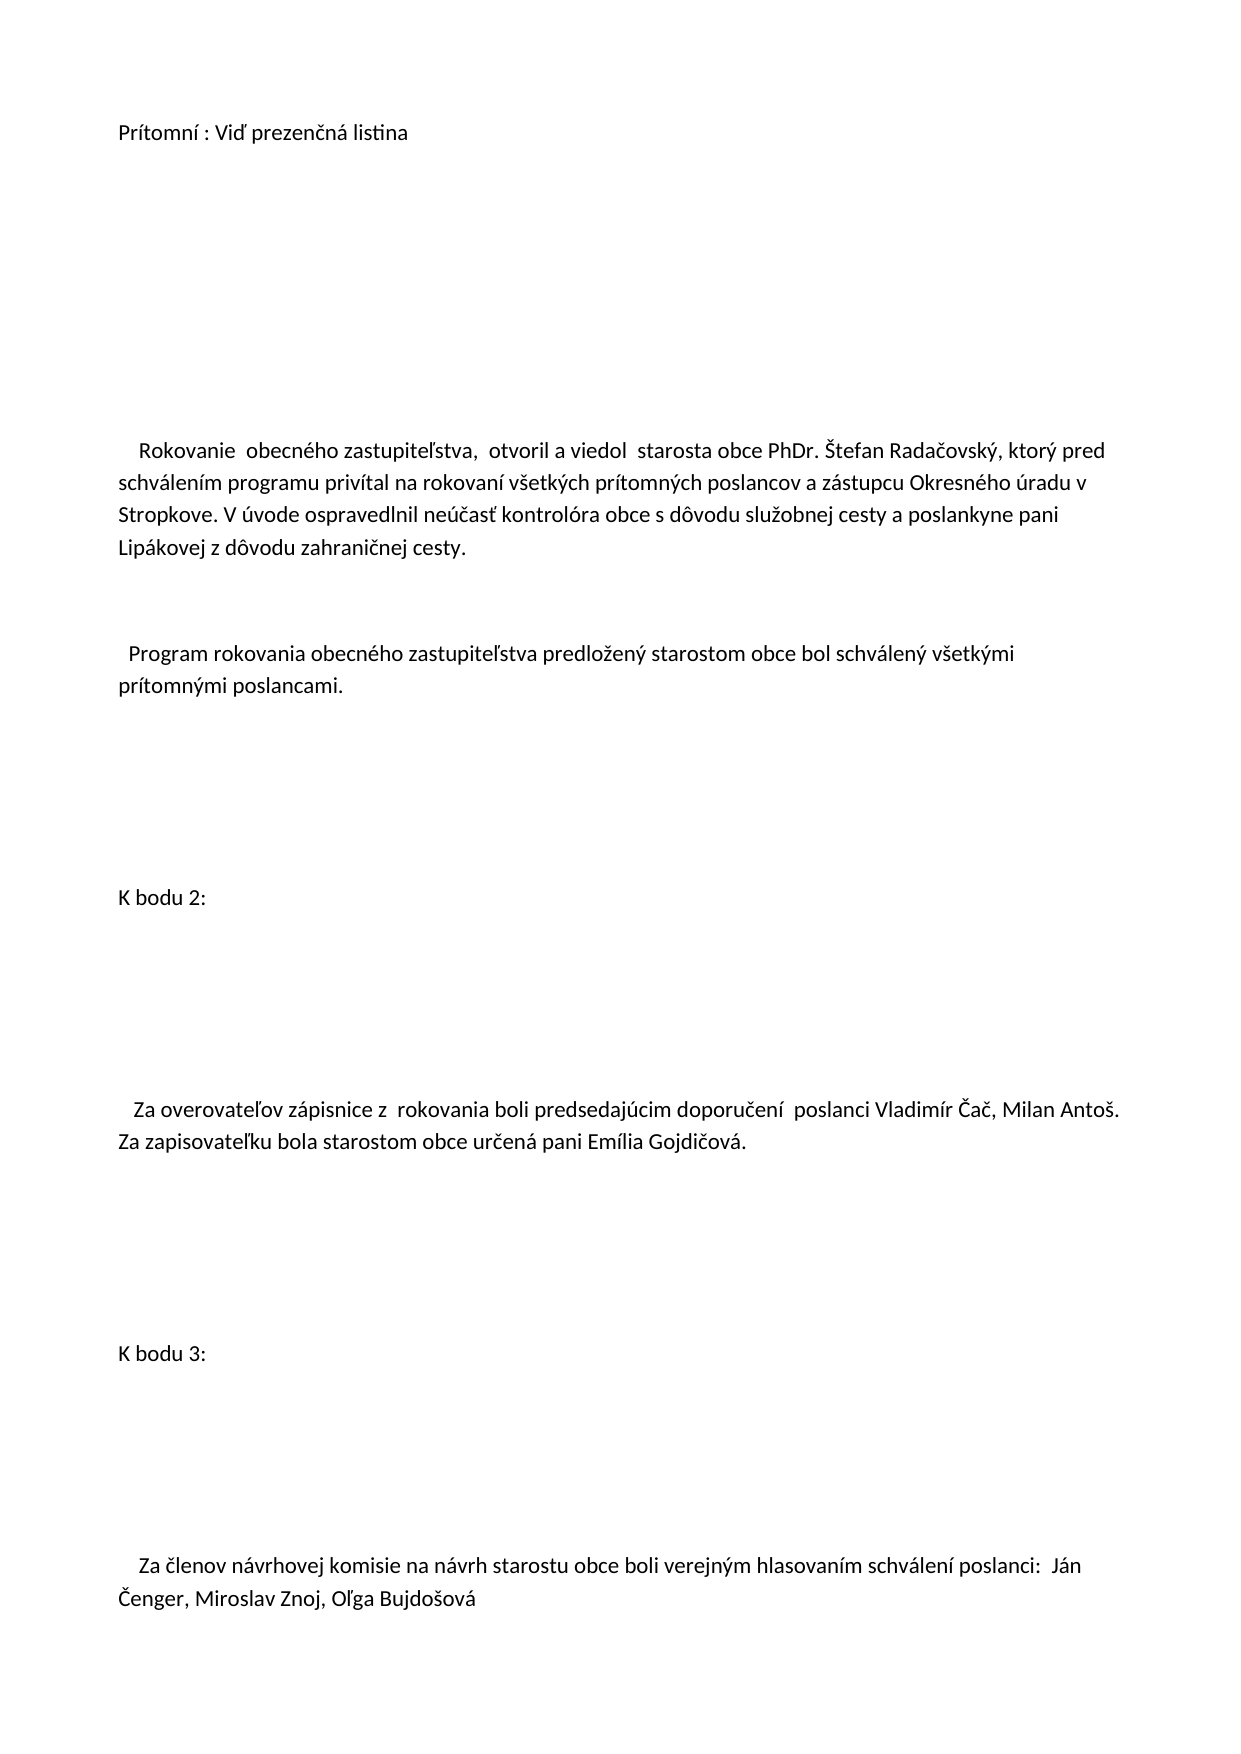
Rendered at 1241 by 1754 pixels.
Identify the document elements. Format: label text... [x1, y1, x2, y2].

text K bodu 3: [118, 1339, 1122, 1367]
text Za overovateľov zápisnice z rokovania boli predsedajúcim doporučení poslanci Vladimír Čač, Milan Antoš. Za zapisovateľku bola starostom obce určená pani Emília Gojdičová. [118, 1095, 1122, 1155]
text Rokovanie obecného zastupiteľstva, otvoril a viedol starosta obce PhDr. Štefan Radačovský, ktorý pred schválením programu privítal na rokovaní všetkých prítomných poslancov a zástupcu Okresného úradu v Stropkove. V úvode ospravedlnil neúčasť kontrolóra obce s dôvodu služobnej cesty a poslankyne pani Lipákovej z dôvodu zahraničnej cesty. [118, 436, 1122, 561]
text Program rokovania obecného zastupiteľstva predložený starostom obce bol schválený všetkými prítomnými poslancami. [118, 639, 1122, 699]
text Za členov návrhovej komisie na návrh starostu obce boli verejným hlasovaním schválení poslanci: Ján Čenger, Miroslav Znoj, Oľga Bujdošová [118, 1552, 1122, 1612]
text Prítomní : Viď prezenčná listina [118, 118, 1122, 146]
text K bodu 2: [118, 883, 1122, 911]
